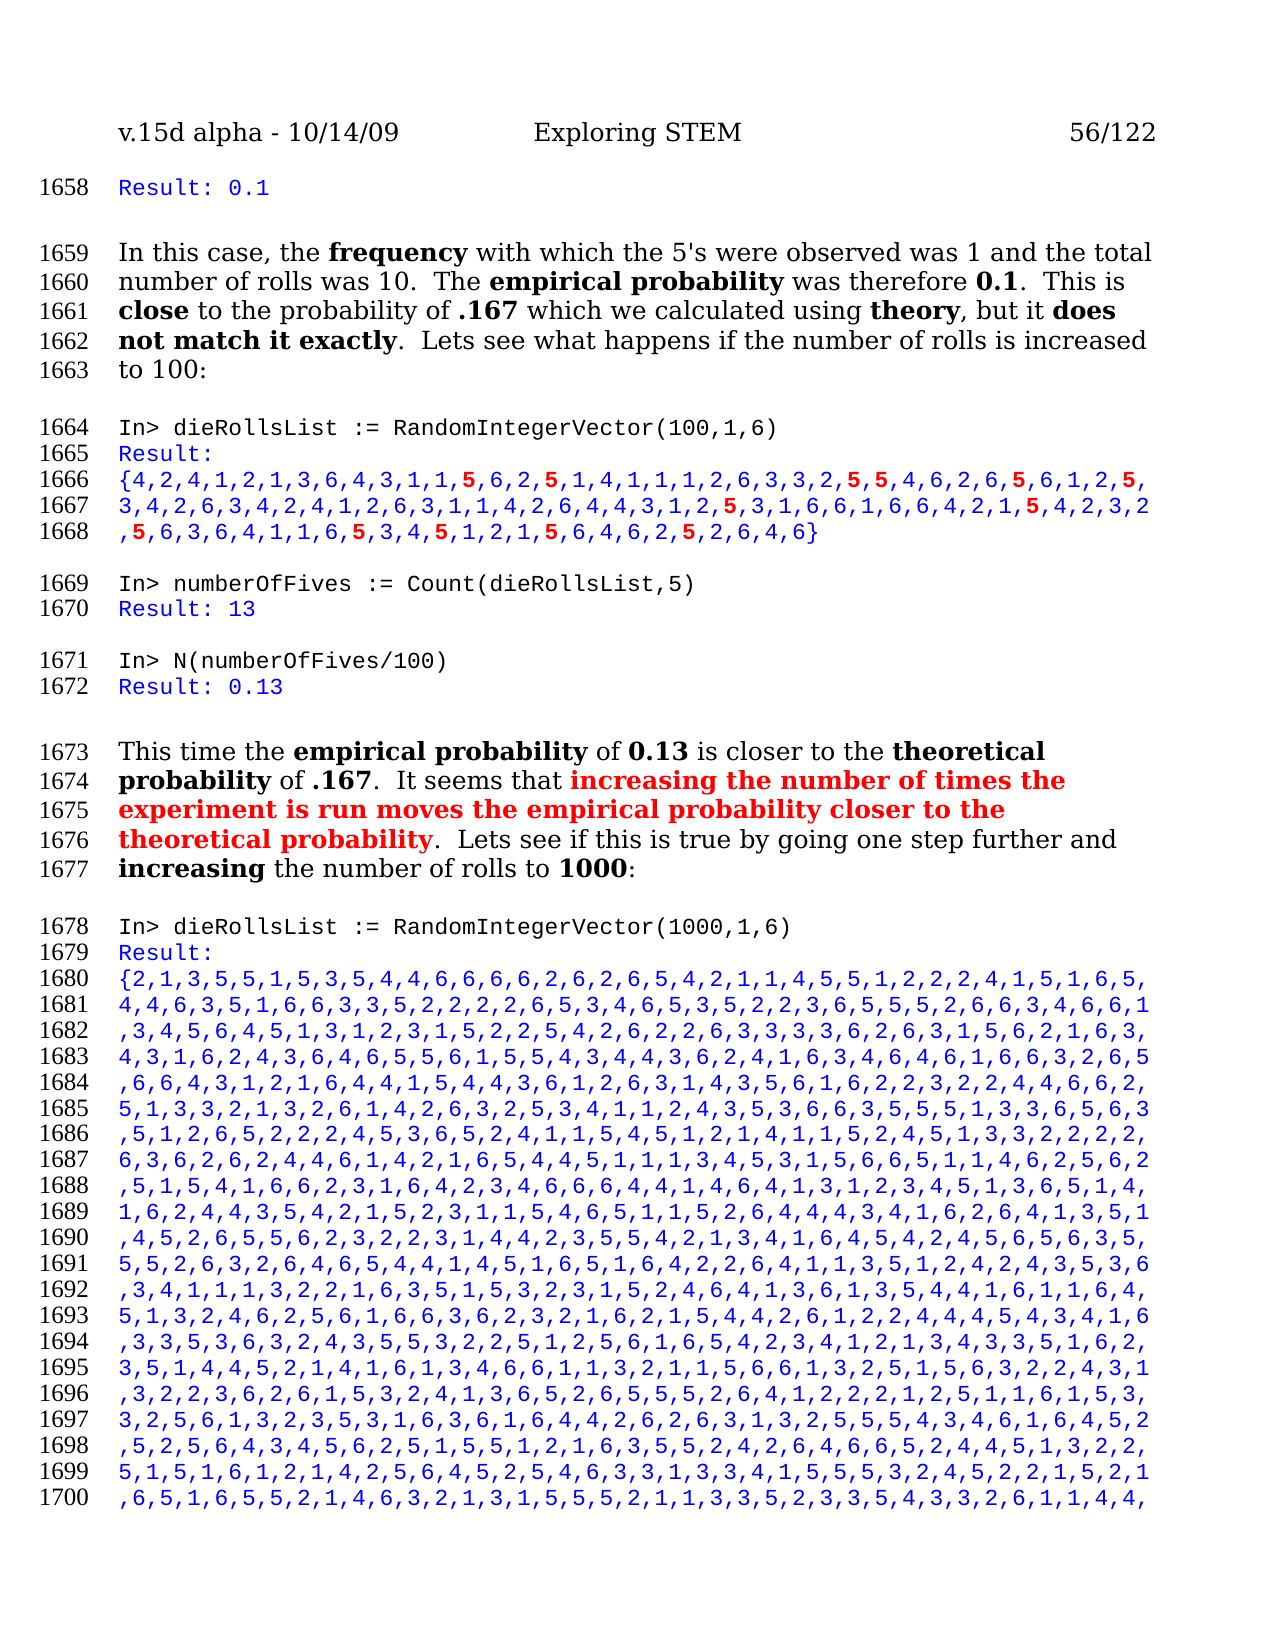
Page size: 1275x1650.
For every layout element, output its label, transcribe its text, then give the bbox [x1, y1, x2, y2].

text This time the empirical probability of 0.13 is closer to the theoretical probability of .167. It seems that increasing the number of times the experiment is run moves the empirical probability closer to the theoretical probability. Lets see if this is true by going one step further and increasing the number of rolls to 1000: [118, 736, 1157, 883]
text In> N(numberOfFives/100) [118, 650, 1157, 676]
text In> dieRollsList := RandomIntegerVector(1000,1,6) [118, 915, 1157, 941]
text Result: {4,2,4,1,2,1,3,6,4,3,1,1,5,6,2,5,1,4,1,1,1,2,6,3,3,2,5,5,4,6,2,6,5,6,1,2,5,3,4,2,6,3,4,2,4,1,2,6,3,1,1,4,2,6,4,4,3,1,2,5,3,1,6,6,1,6,6,4,2,1,5,4,2,3,2,5,6,3,6,4,1,1,6,5,3,4,5,1,2,1,5,6,4,6,2,5,2,6,4,6} [118, 442, 1157, 546]
text In this case, the frequency with which the 5's were observed was 1 and the total number of rolls was 10. The empirical probability was therefore 0.1. This is close to the probability of .167 which we calculated using theory, but it does not match it exactly. Lets see what happens if the number of rolls is increased to 100: [118, 238, 1157, 384]
text In> numberOfFives := Count(dieRollsList,5) [118, 572, 1157, 598]
text Result: 0.13 [118, 676, 1157, 702]
text In> dieRollsList := RandomIntegerVector(100,1,6) [118, 416, 1157, 442]
text Result: 13 [118, 598, 1157, 624]
text Result: {2,1,3,5,5,1,5,3,5,4,4,6,6,6,6,2,6,2,6,5,4,2,1,1,4,5,5,1,2,2,2,4,1,5,1,6,5,4,4,6,3,5,1,6,6,3,3,5,2,2,2,2,6,5,3,4,6,5,3,5,2,2,3,6,5,5,5,2,6,6,3,4,6,6,1,3,4,5,6,4,5,1,3,1,2,3,1,5,2,2,5,4,2,6,2,2,6,3,3,3,3,6,2,6,3,1,5,6,2,1,6,3,4,3,1,6,2,4,3,6,4,6,5,5,6,1,5,5,4,3,4,4,3,6,2,4,1,6,3,4,6,4,6,1,6,6,3,2,6,5,6,6,4,3,1,2,1,6,4,4,1,5,4,4,3,6,1,2,6,3,1,4,3,5,6,1,6,2,2,3,2,2,4,4,6,6,2,5,1,3,3,2,1,3,2,6,1,4,2,6,3,2,5,3,4,1,1,2,4,3,5,3,6,6,3,5,5,5,1,3,3,6,5,6,3,5,1,2,6,5,2,2,2,4,5,3,6,5,2,4,1,1,5,4,5,1,2,1,4,1,1,5,2,4,5,1,3,3,2,2,2,2,6,3,6,2,6,2,4,4,6,1,4,2,1,6,5,4,4,5,1,1,1,3,4,5,3,1,5,6,6,5,1,1,4,6,2,5,6,2,5,1,5,4,1,6,6,2,3,1,6,4,2,3,4,6,6,6,4,4,1,4,6,4,1,3,1,2,3,4,5,1,3,6,5,1,4,1,6,2,4,4,3,5,4,2,1,5,2,3,1,1,5,4,6,5,1,1,5,2,6,4,4,4,3,4,1,6,2,6,4,1,3,5,1,4,5,2,6,5,5,6,2,3,2,2,3,1,4,4,2,3,5,5,4,2,1,3,4,1,6,4,5,4,2,4,5,6,5,6,3,5,5,5,2,6,3,2,6,4,6,5,4,4,1,4,5,1,6,5,1,6,4,2,2,6,4,1,1,3,5,1,2,4,2,4,3,5,3,6,3,4,1,1,1,3,2,2,1,6,3,5,1,5,3,2,3,1,5,2,4,6,4,1,3,6,1,3,5,4,4,1,6,1,1,6,4,5,1,3,2,4,6,2,5,6,1,6,6,3,6,2,3,2,1,6,2,1,5,4,4,2,6,1,2,2,4,4,4,5,4,3,4,1,6,3,3,5,3,6,3,2,4,3,5,5,3,2,2,5,1,2,5,6,1,6,5,4,2,3,4,1,2,1,3,4,3,3,5,1,6,2,3,5,1,4,4,5,2,1,4,1,6,1,3,4,6,6,1,1,3,2,1,1,5,6,6,1,3,2,5,1,5,6,3,2,2,4,3,1,3,2,2,3,6,2,6,1,5,3,2,4,1,3,6,5,2,6,5,5,5,2,6,4,1,2,2,2,1,2,5,1,1,6,1,5,3,3,2,5,6,1,3,2,3,5,3,1,6,3,6,1,6,4,4,2,6,2,6,3,1,3,2,5,5,5,4,3,4,6,1,6,4,5,2,5,2,5,6,4,3,4,5,6,2,5,1,5,5,1,2,1,6,3,5,5,2,4,2,6,4,6,6,5,2,4,4,5,1,3,2,2,5,1,5,1,6,1,2,1,4,2,5,6,4,5,2,5,4,6,3,3,1,3,3,4,1,5,5,5,3,2,4,5,2,2,1,5,2,1,6,5,1,6,5,5,2,1,4,6,3,2,1,3,1,5,5,5,2,1,1,3,3,5,2,3,3,5,4,3,3,2,6,1,1,4,4, [118, 941, 1157, 1512]
text Result: 0.1 [118, 177, 1157, 203]
